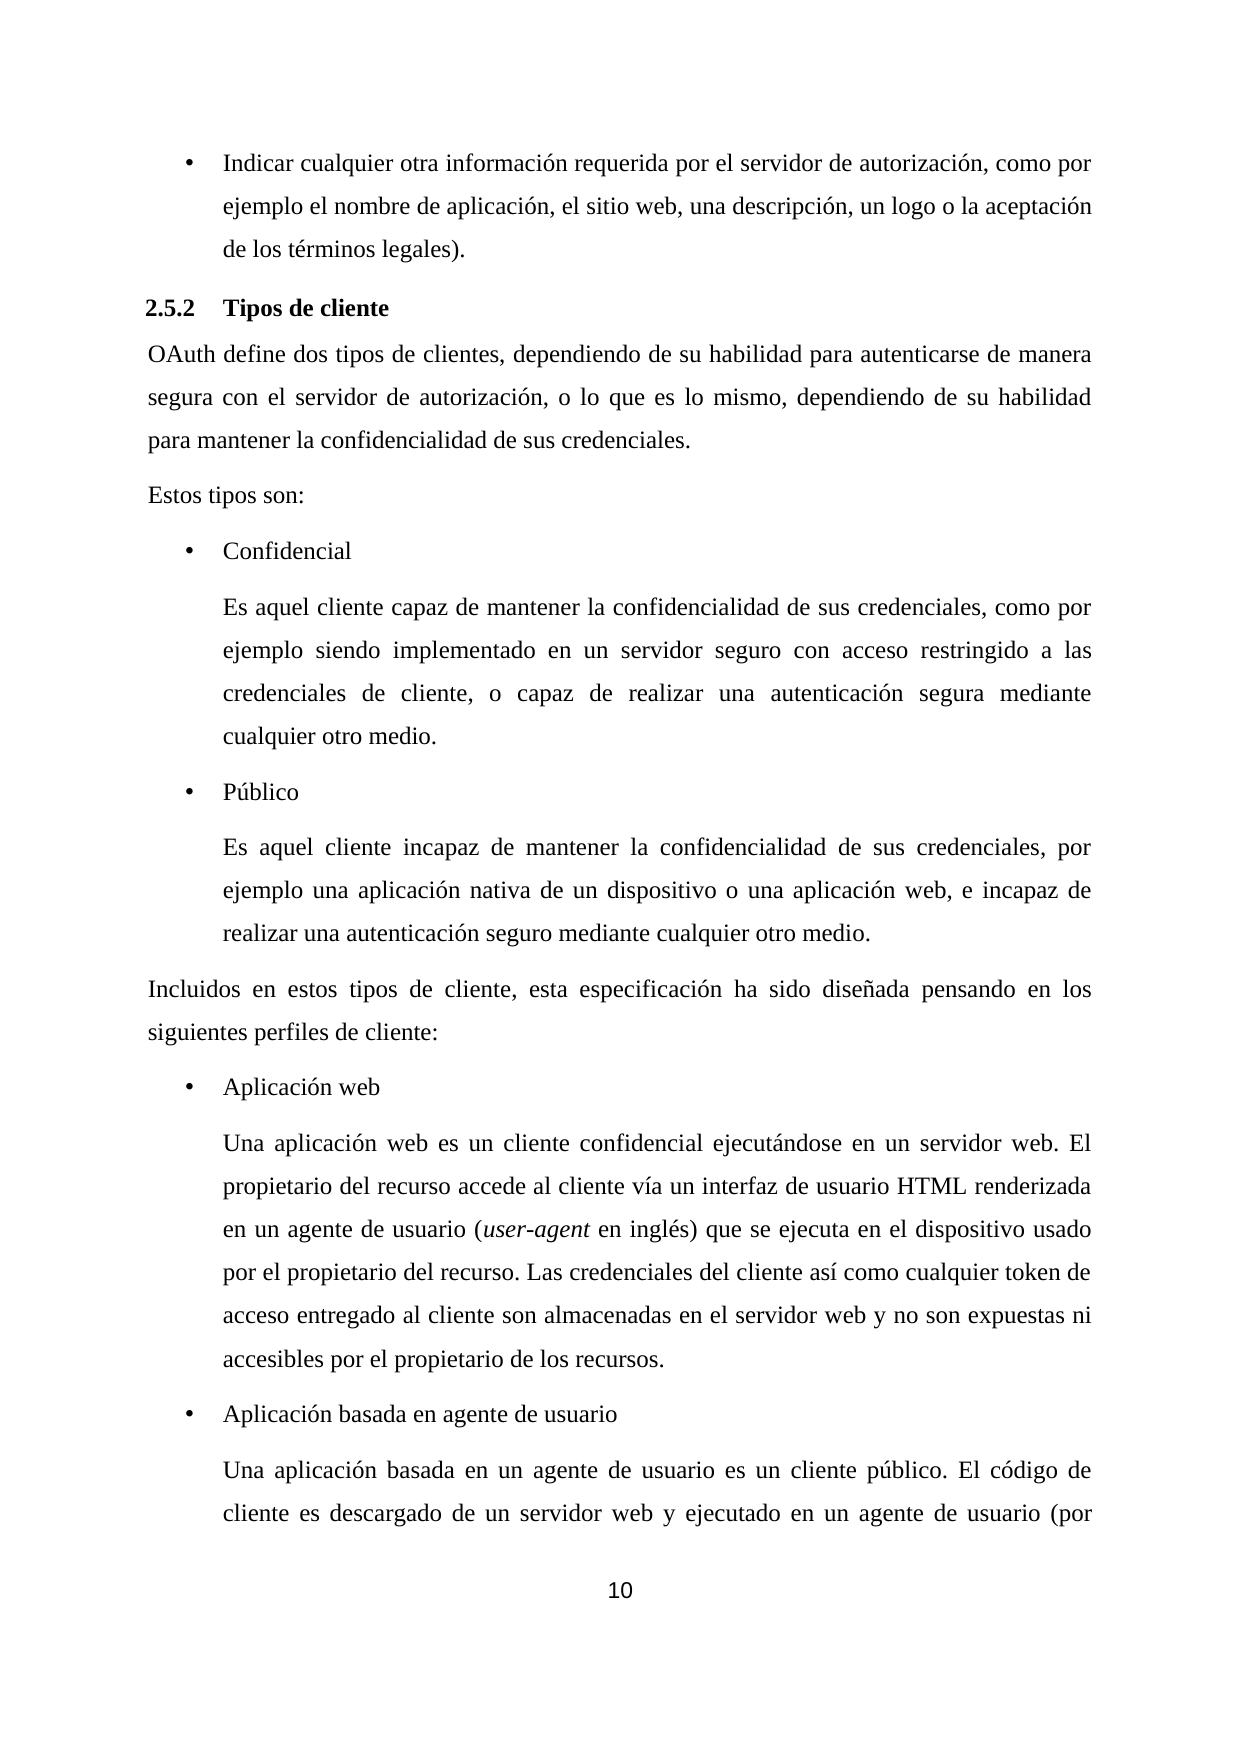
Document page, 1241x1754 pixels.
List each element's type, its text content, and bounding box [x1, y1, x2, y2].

text Incluidos en estos tipos de cliente, esta especificación ha sido diseñada pensando en los siguientes perfiles de cliente: [148, 974, 1093, 1046]
list Una aplicación web es un cliente confidencial ejecutándose en un servidor web. El propietario del recurso accede al cliente vía un interfaz de usuario HTML renderizada en un agente de usuario (user-agent en inglés) que se ejecuta en el dispositivo usado por el propietario del recurso. Las credenciales del cliente así como cualquier token de acceso entregado al cliente son almacenadas en el servidor web y no son expuestas ni accesibles por el propietario de los recursos. [185, 1128, 1093, 1372]
subtitle Tipos de cliente [139, 293, 1093, 322]
list Indicar cualquier otra información requerida por el servidor de autorización, como por ejemplo el nombre de aplicación, el sitio web, una descripción, un logo o la aceptación de los términos legales). [185, 148, 1093, 263]
text OAuth define dos tipos de clientes, dependiendo de su habilidad para autenticarse de manera segura con el servidor de autorización, o lo que es lo mismo, dependiendo de su habilidad para mantener la confidencialidad de sus credenciales. [148, 339, 1093, 454]
list Confidencial [185, 536, 1093, 565]
list Una aplicación basada en un agente de usuario es un cliente público. El código de cliente es descargado de un servidor web y ejecutado en un agente de usuario (por [185, 1455, 1093, 1527]
list Aplicación web [185, 1072, 1093, 1101]
text Estos tipos son: [148, 481, 1093, 509]
list Es aquel cliente incapaz de mantener la confidencialidad de sus credenciales, por ejemplo una aplicación nativa de un dispositivo o una aplicación web, e incapaz de realizar una autenticación seguro mediante cualquier otro medio. [185, 832, 1093, 947]
list Público [185, 777, 1093, 805]
list Es aquel cliente capaz de mantener la confidencialidad de sus credenciales, como por ejemplo siendo implementado en un servidor seguro con acceso restringido a las credenciales de cliente, o capaz de realizar una autenticación segura mediante cualquier otro medio. [185, 592, 1093, 750]
list Aplicación basada en agente de usuario [185, 1399, 1093, 1428]
